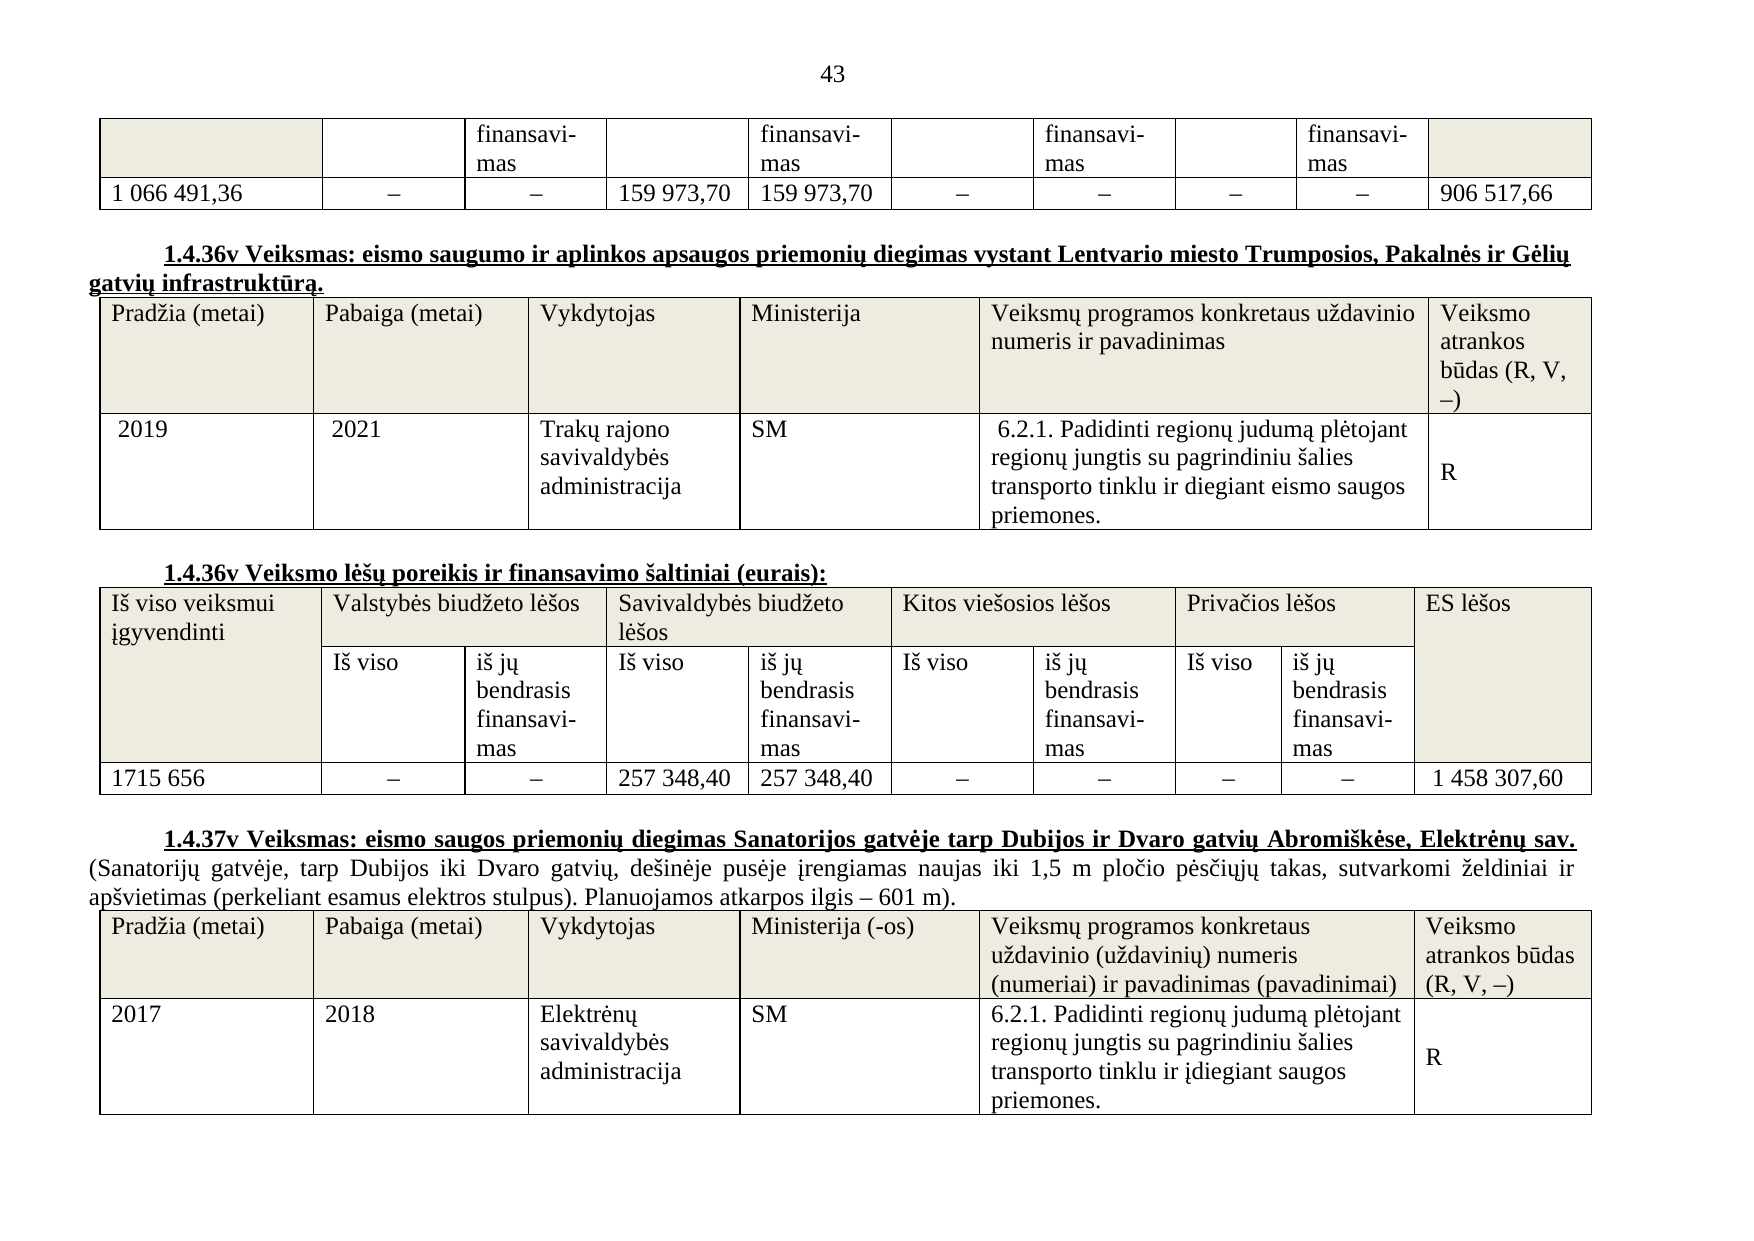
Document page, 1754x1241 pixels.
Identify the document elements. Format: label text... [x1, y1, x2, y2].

table_cell 257 348,40 [749, 763, 891, 794]
table_header Veiksmų programos konkretaus uždavinio numeris ir pavadinimas [980, 298, 1428, 413]
table_cell – [323, 178, 464, 209]
table_cell Iš viso [607, 647, 748, 762]
table_cell – [466, 763, 606, 794]
table_cell finansavi- mas [749, 119, 891, 177]
table_cell 6.2.1. Padidinti regionų judumą plėtojant regionų jungtis su pagrindiniu šalies transporto tinklu ir įdiegiant saugos priemones. [980, 999, 1414, 1114]
table_cell 159 973,70 [749, 178, 891, 209]
table_header [101, 119, 322, 177]
table_cell Trakų rajono savivaldybės administracija [529, 414, 739, 529]
table_cell finansavi- mas [1034, 119, 1175, 177]
table_cell 159 973,70 [607, 178, 748, 209]
table_cell R [1415, 999, 1591, 1114]
table_header Pradžia (metai) [101, 298, 313, 413]
table_cell – [466, 178, 606, 209]
table_cell – [1176, 763, 1281, 794]
table_cell finansavi- mas [1297, 119, 1428, 177]
table_header Veiksmo atrankos būdas (R, V, –) [1415, 911, 1591, 998]
table_header Valstybės biudžeto lėšos [322, 588, 606, 646]
table_cell 1 066 491,36 [101, 178, 322, 209]
table_header ES lėšos [1415, 588, 1591, 762]
table_cell – [1034, 178, 1175, 209]
table_cell [1176, 119, 1296, 177]
table_cell Elektrėnų savivaldybės administracija [529, 999, 739, 1114]
table_cell – [1282, 763, 1414, 794]
table_header Ministerija (-os) [741, 911, 979, 998]
table_cell SM [741, 999, 979, 1114]
table_header Pradžia (metai) [101, 911, 313, 998]
table_cell [323, 119, 464, 177]
table_cell – [1176, 178, 1296, 209]
table_cell 2019 [101, 414, 313, 529]
table_cell 2018 [314, 999, 528, 1114]
table_cell 1 458 307,60 [1415, 763, 1591, 794]
table_cell iš jų bendrasis finansavi- mas [466, 647, 606, 762]
table_cell 2017 [101, 999, 313, 1114]
text 1.4.37v Veiksmas: eismo saugos priemonių diegimas Sanatorijos gatvėje tarp Dubijos ir Dvaro gatvių Abromiškėse, Elektrėnų sav. (Sanatorijų gatvėje, tarp Dubijos iki Dvaro gatvių, dešinėje pusėje įrengiamas naujas iki 1,5 m pločio pėsčiųjų takas, sutvarkomi želdiniai ir apšvietimas (perkeliant esamus elektros stulpus). Planuojamos atkarpos ilgis – 601 m). [89, 824, 1577, 910]
table_header Savivaldybės biudžeto lėšos [607, 588, 891, 646]
table_header Pabaiga (metai) [314, 911, 528, 998]
table_header [1429, 119, 1591, 177]
table_cell Iš viso [322, 647, 464, 762]
table_header Veiksmo atrankos būdas (R, V, –) [1429, 298, 1591, 413]
table_header Privačios lėšos [1176, 588, 1414, 646]
table_cell SM [741, 414, 979, 529]
table_header Vykdytojas [529, 298, 739, 413]
table_header Pabaiga (metai) [314, 298, 528, 413]
text 1.4.36v Veiksmo lėšų poreikis ir finansavimo šaltiniai (eurais): [89, 558, 1577, 587]
table_header Veiksmų programos konkretaus uždavinio (uždavinių) numeris (numeriai) ir pavadinimas (pavadinimai) [980, 911, 1414, 998]
table_cell – [892, 763, 1033, 794]
table_cell [607, 119, 748, 177]
table_cell Iš viso [1176, 647, 1281, 762]
table_header Iš viso veiksmui įgyvendinti [101, 588, 321, 762]
table_cell 2021 [314, 414, 528, 529]
table_cell Iš viso [892, 647, 1033, 762]
table_cell 906 517,66 [1429, 178, 1591, 209]
table_cell iš jų bendrasis finansavi- mas [1282, 647, 1414, 762]
table_cell [892, 119, 1033, 177]
table_cell R [1429, 414, 1591, 529]
table_cell finansavi- mas [466, 119, 606, 177]
table_cell 257 348,40 [607, 763, 748, 794]
table_cell – [1297, 178, 1428, 209]
table_cell – [322, 763, 464, 794]
table_header Vykdytojas [529, 911, 739, 998]
table_header Kitos viešosios lėšos [892, 588, 1175, 646]
table_cell iš jų bendrasis finansavi- mas [749, 647, 891, 762]
table_cell – [1034, 763, 1175, 794]
text 1.4.36v Veiksmas: eismo saugumo ir aplinkos apsaugos priemonių diegimas vystant Lentvario miesto Trumposios, Pakalnės ir Gėlių gatvių infrastruktūrą. [89, 239, 1577, 297]
table_cell 1715 656 [101, 763, 321, 794]
table_cell 6.2.1. Padidinti regionų judumą plėtojant regionų jungtis su pagrindiniu šalies transporto tinklu ir diegiant eismo saugos priemones. [980, 414, 1428, 529]
table_header Ministerija [741, 298, 979, 413]
table_cell – [892, 178, 1033, 209]
table_cell iš jų bendrasis finansavi- mas [1034, 647, 1175, 762]
